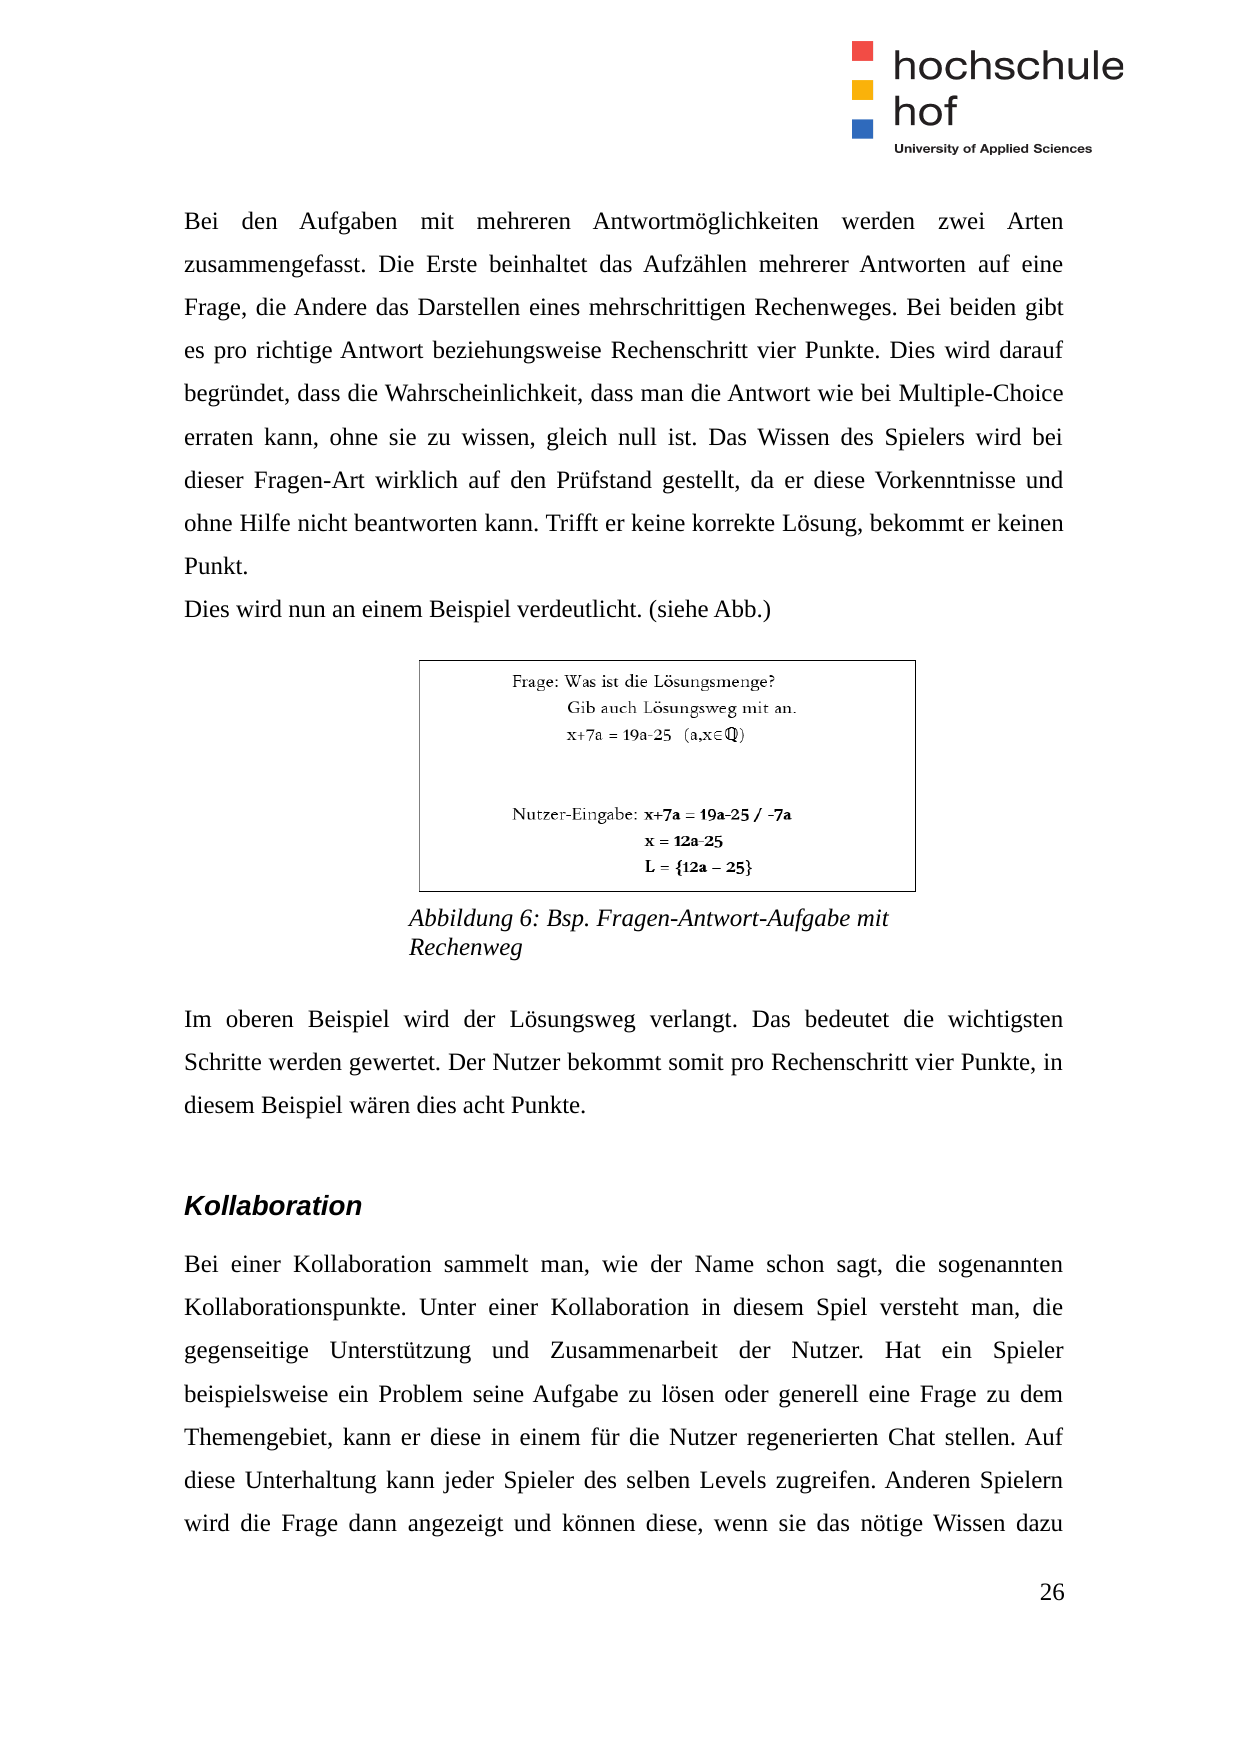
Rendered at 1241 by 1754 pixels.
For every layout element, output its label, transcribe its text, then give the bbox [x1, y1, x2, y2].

text Abbildung 6: Bsp. Fragen-Antwort-Aufgabe mit Rechenweg [409, 898, 924, 961]
picture [408, 651, 924, 898]
text Bei den Aufgaben mit mehreren Antwortmöglichkeiten werden zwei Arten zusammengefasst. Die Erste beinhaltet das Aufzählen mehrerer Antworten auf eine Frage, die Andere das Darstellen eines mehrschrittigen Rechenweges. Bei beiden gibt es pro richtige Antwort beziehungsweise Rechenschritt vier Punkte. Dies wird darauf begründet, dass die Wahrscheinlichkeit, dass man die Antwort wie bei Multiple-Choice erraten kann, ohne sie zu wissen, gleich null ist. Das Wissen des Spielers wird bei dieser Fragen-Art wirklich auf den Prüfstand gestellt, da er diese Vorkenntnisse und ohne Hilfe nicht beantworten kann. Trifft er keine korrekte Lösung, bekommt er keinen Punkt. [184, 206, 1064, 580]
picture [852, 41, 1124, 155]
text Bei einer Kollaboration sammelt man, wie der Name schon sagt, die sogenannten Kollaborationspunkte. Unter einer Kollaboration in diesem Spiel versteht man, die gegenseitige Unterstützung und Zusammenarbeit der Nutzer. Hat ein Spieler beispielsweise ein Problem seine Aufgabe zu lösen oder generell eine Frage zu dem Themengebiet, kann er diese in einem für die Nutzer regenerierten Chat stellen. Auf diese Unterhaltung kann jeder Spieler des selben Levels zugreifen. Anderen Spielern wird die Frage dann angezeigt und können diese, wenn sie das nötige Wissen dazu [184, 1249, 1064, 1537]
text Im oberen Beispiel wird der Lösungsweg verlangt. Das bedeutet die wichtigsten Schritte werden gewertet. Der Nutzer bekommt somit pro Rechenschritt vier Punkte, in diesem Beispiel wären dies acht Punkte. [184, 1004, 1064, 1119]
text Dies wird nun an einem Beispiel verdeutlicht. (siehe Abb.) [184, 594, 1064, 623]
text [409, 639, 924, 651]
subtitle Kollaboration [184, 1189, 1064, 1221]
